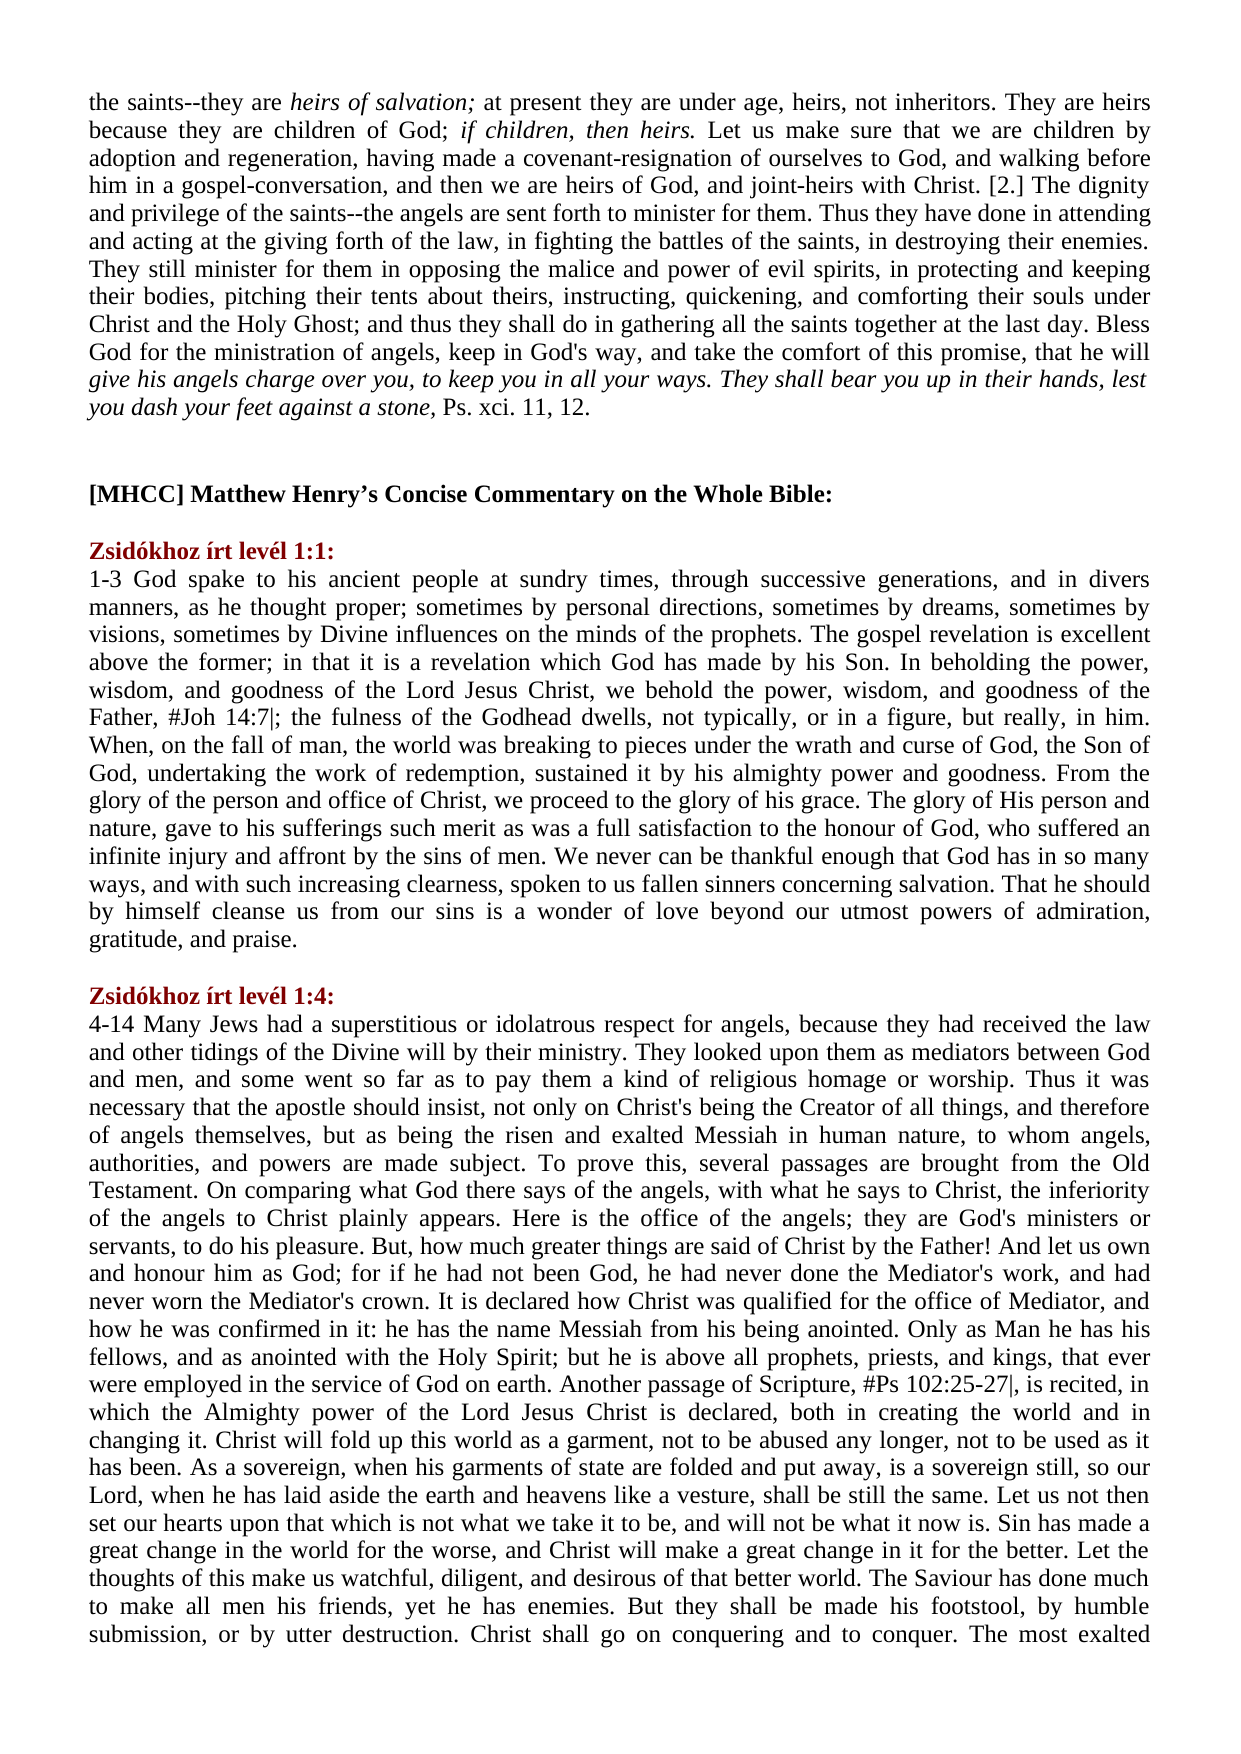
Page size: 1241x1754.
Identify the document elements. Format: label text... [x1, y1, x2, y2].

text [MHCC] Matthew Henry’s Concise Commentary on the Whole Bible: [88, 480, 1152, 508]
text the saints--they are heirs of salvation; at present they are under age, heirs, not inheritors. They are heirs because they are children of God; if children, then heirs. Let us make sure that we are children by adoption and regeneration, having made a covenant-resignation of ourselves to God, and walking before him in a gospel-conversation, and then we are heirs of God, and joint-heirs with Christ. [2.] The dignity and privilege of the saints--the angels are sent forth to minister for them. Thus they have done in attending and acting at the giving forth of the law, in fighting the battles of the saints, in destroying their enemies. They still minister for them in opposing the malice and power of evil spirits, in protecting and keeping their bodies, pitching their tents about theirs, instructing, quickening, and comforting their souls under Christ and the Holy Ghost; and thus they shall do in gathering all the saints together at the last day. Bless God for the ministration of angels, keep in God's way, and take the comfort of this promise, that he will give his angels charge over you, to keep you in all your ways. They shall bear you up in their hands, lest you dash your feet against a stone, Ps. xci. 11, 12. [88, 88, 1152, 421]
text 1-3 God spake to his ancient people at sundry times, through successive generations, and in divers manners, as he thought proper; sometimes by personal directions, sometimes by dreams, sometimes by visions, sometimes by Divine influences on the minds of the prophets. The gospel revelation is excellent above the former; in that it is a revelation which God has made by his Son. In beholding the power, wisdom, and goodness of the Lord Jesus Christ, we behold the power, wisdom, and goodness of the Father, #Joh 14:7|; the fulness of the Godhead dwells, not typically, or in a figure, but really, in him. When, on the fall of man, the world was breaking to pieces under the wrath and curse of God, the Son of God, undertaking the work of redemption, sustained it by his almighty power and goodness. From the glory of the person and office of Christ, we proceed to the glory of his grace. The glory of His person and nature, gave to his sufferings such merit as was a full satisfaction to the honour of God, who suffered an infinite injury and affront by the sins of men. We never can be thankful enough that God has in so many ways, and with such increasing clearness, spoken to us fallen sinners concerning salvation. That he should by himself cleanse us from our sins is a wonder of love beyond our utmost powers of admiration, gratitude, and praise. [88, 565, 1152, 953]
text Zsidókhoz írt levél 1:1: [88, 537, 1152, 565]
text Zsidókhoz írt levél 1:4: [88, 982, 1152, 1010]
text 4-14 Many Jews had a superstitious or idolatrous respect for angels, because they had received the law and other tidings of the Divine will by their ministry. They looked upon them as mediators between God and men, and some went so far as to pay them a kind of religious homage or worship. Thus it was necessary that the apostle should insist, not only on Christ's being the Creator of all things, and therefore of angels themselves, but as being the risen and exalted Messiah in human nature, to whom angels, authorities, and powers are made subject. To prove this, several passages are brought from the Old Testament. On comparing what God there says of the angels, with what he says to Christ, the inferiority of the angels to Christ plainly appears. Here is the office of the angels; they are God's ministers or servants, to do his pleasure. But, how much greater things are said of Christ by the Father! And let us own and honour him as God; for if he had not been God, he had never done the Mediator's work, and had never worn the Mediator's crown. It is declared how Christ was qualified for the office of Mediator, and how he was confirmed in it: he has the name Messiah from his being anointed. Only as Man he has his fellows, and as anointed with the Holy Spirit; but he is above all prophets, priests, and kings, that ever were employed in the service of God on earth. Another passage of Scripture, #Ps 102:25-27|, is recited, in which the Almighty power of the Lord Jesus Christ is declared, both in creating the world and in changing it. Christ will fold up this world as a garment, not to be abused any longer, not to be used as it has been. As a sovereign, when his garments of state are folded and put away, is a sovereign still, so our Lord, when he has laid aside the earth and heavens like a vesture, shall be still the same. Let us not then set our hearts upon that which is not what we take it to be, and will not be what it now is. Sin has made a great change in the world for the worse, and Christ will make a great change in it for the better. Let the thoughts of this make us watchful, diligent, and desirous of that better world. The Saviour has done much to make all men his friends, yet he has enemies. But they shall be made his footstool, by humble submission, or by utter destruction. Christ shall go on conquering and to conquer. The most exalted [88, 1010, 1152, 1647]
